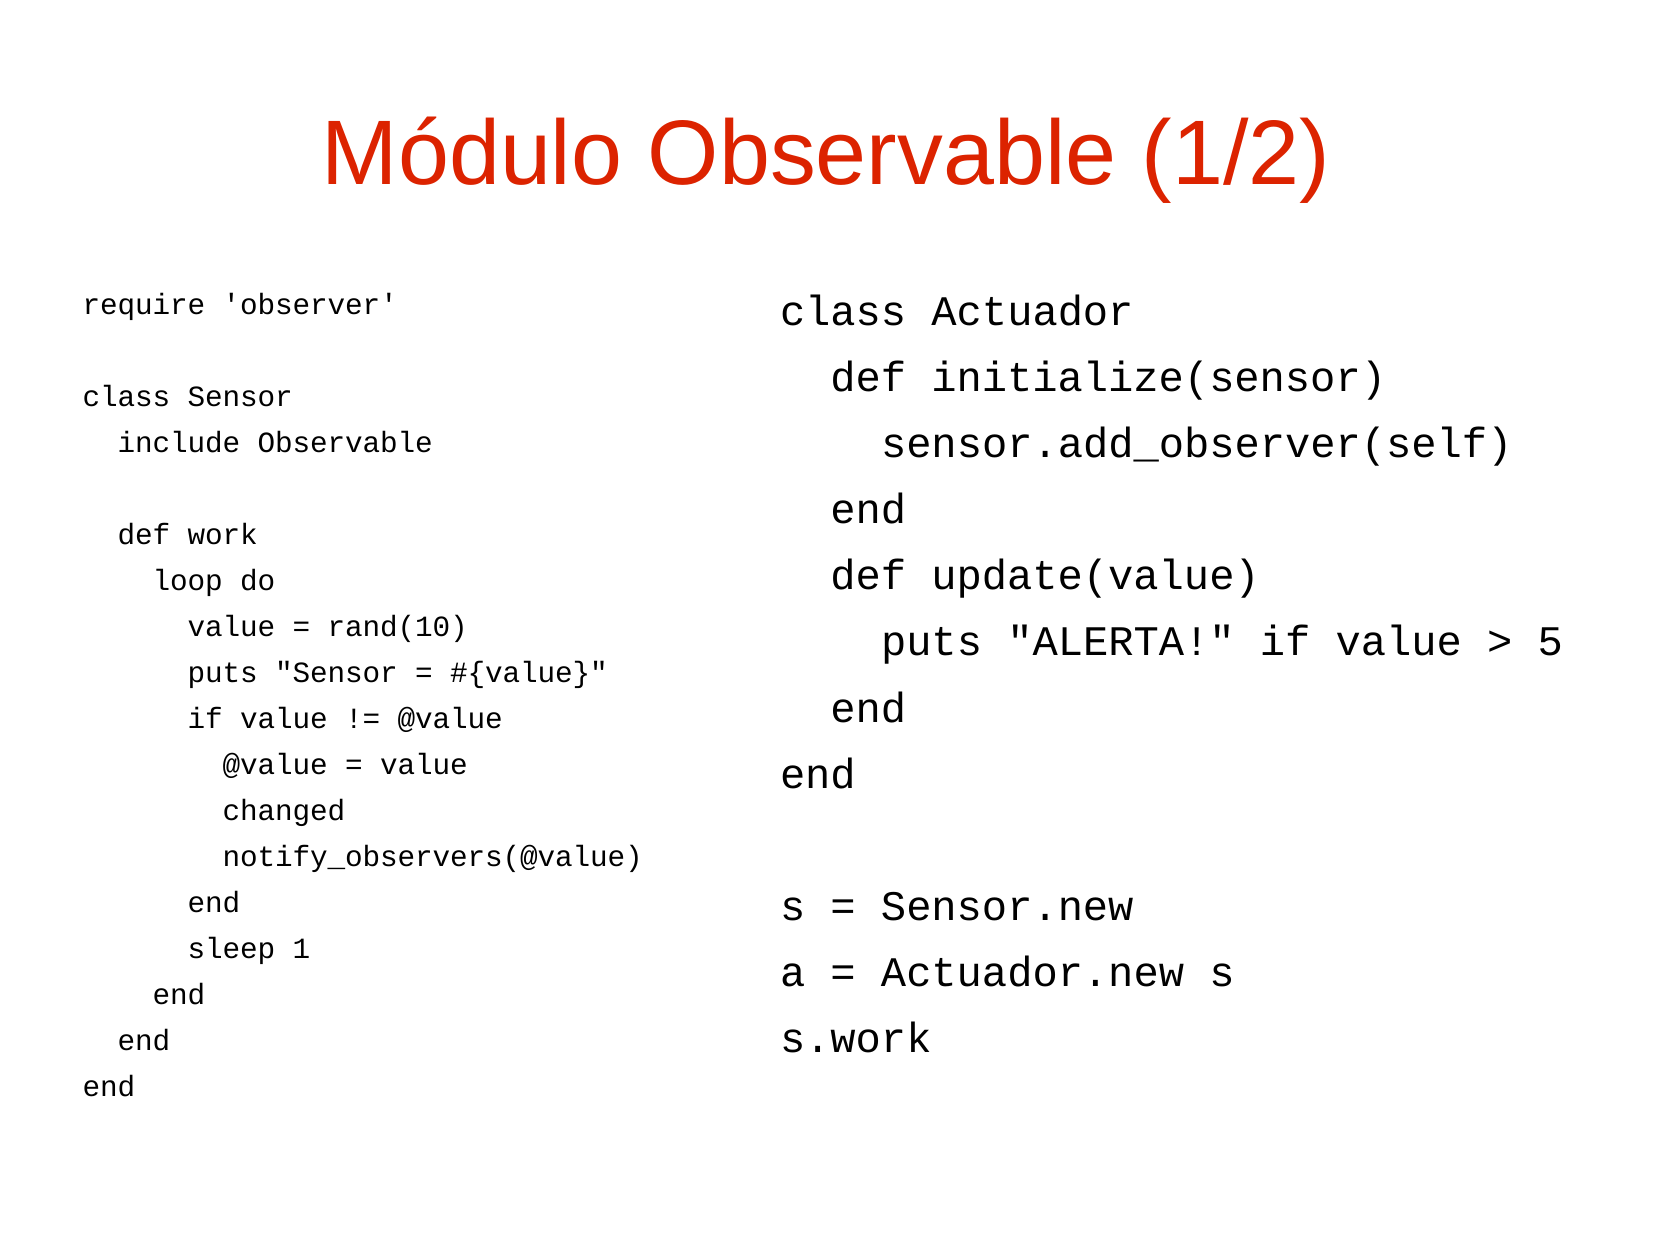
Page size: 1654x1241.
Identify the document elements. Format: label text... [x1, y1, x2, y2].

list require 'observer' class Sensor include Observable def work loop do value = rand(10) puts "Sensor = #{value}" if value != @value @value = value changed notify_observers(@value) end sleep 1 end end end [82, 290, 780, 1109]
list class Actuador def initialize(sensor) sensor.add_observer(self) end def update(value) puts "ALERTA!" if value > 5 end end s = Sensor.new a = Actuador.new s s.work [780, 290, 1572, 1109]
title Módulo Observable (1/2) [82, 49, 1571, 257]
